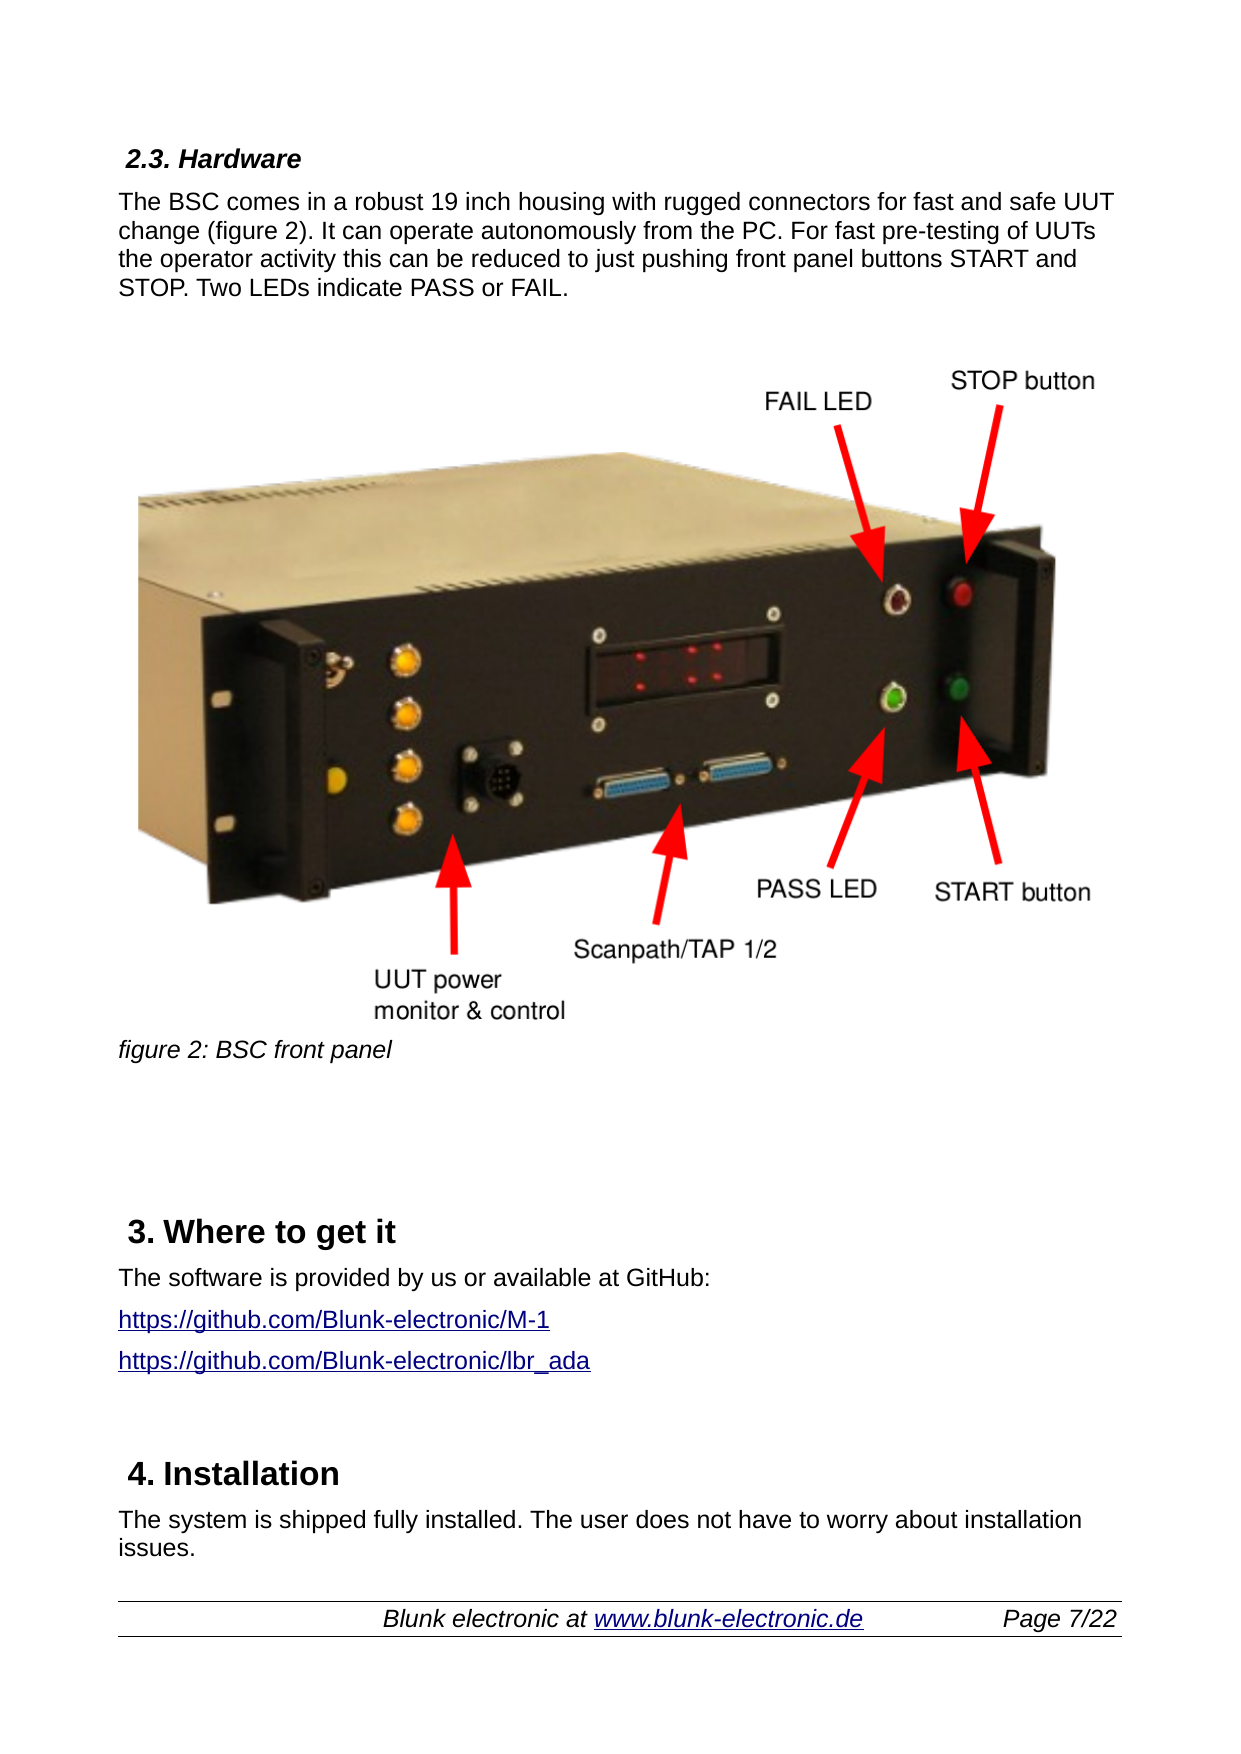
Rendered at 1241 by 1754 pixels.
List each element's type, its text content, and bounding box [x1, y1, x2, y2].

text figure 2: BSC front panel [118, 1035, 1122, 1063]
subtitle Where to get it [118, 1212, 1122, 1251]
text https://github.com/Blunk-electronic/lbr_ada [118, 1346, 1122, 1375]
subtitle Installation [118, 1453, 1122, 1492]
text https://github.com/Blunk-electronic/M-1 [118, 1305, 1122, 1333]
picture [118, 368, 1123, 1035]
text The BSC comes in a robust 19 inch housing with rugged connectors for fast and safe UUT change (figure 2). It can operate autonomously from the PC. For fast pre-testing of UUTs the operator activity this can be reduced to just pushing front panel buttons START and STOP. Two LEDs indicate PASS or FAIL. [118, 187, 1122, 302]
subtitle Hardware [118, 143, 1122, 174]
text The software is provided by us or available at GitHub: [118, 1263, 1122, 1292]
text The system is shipped fully installed. The user does not have to worry about installation issues. [118, 1504, 1122, 1562]
